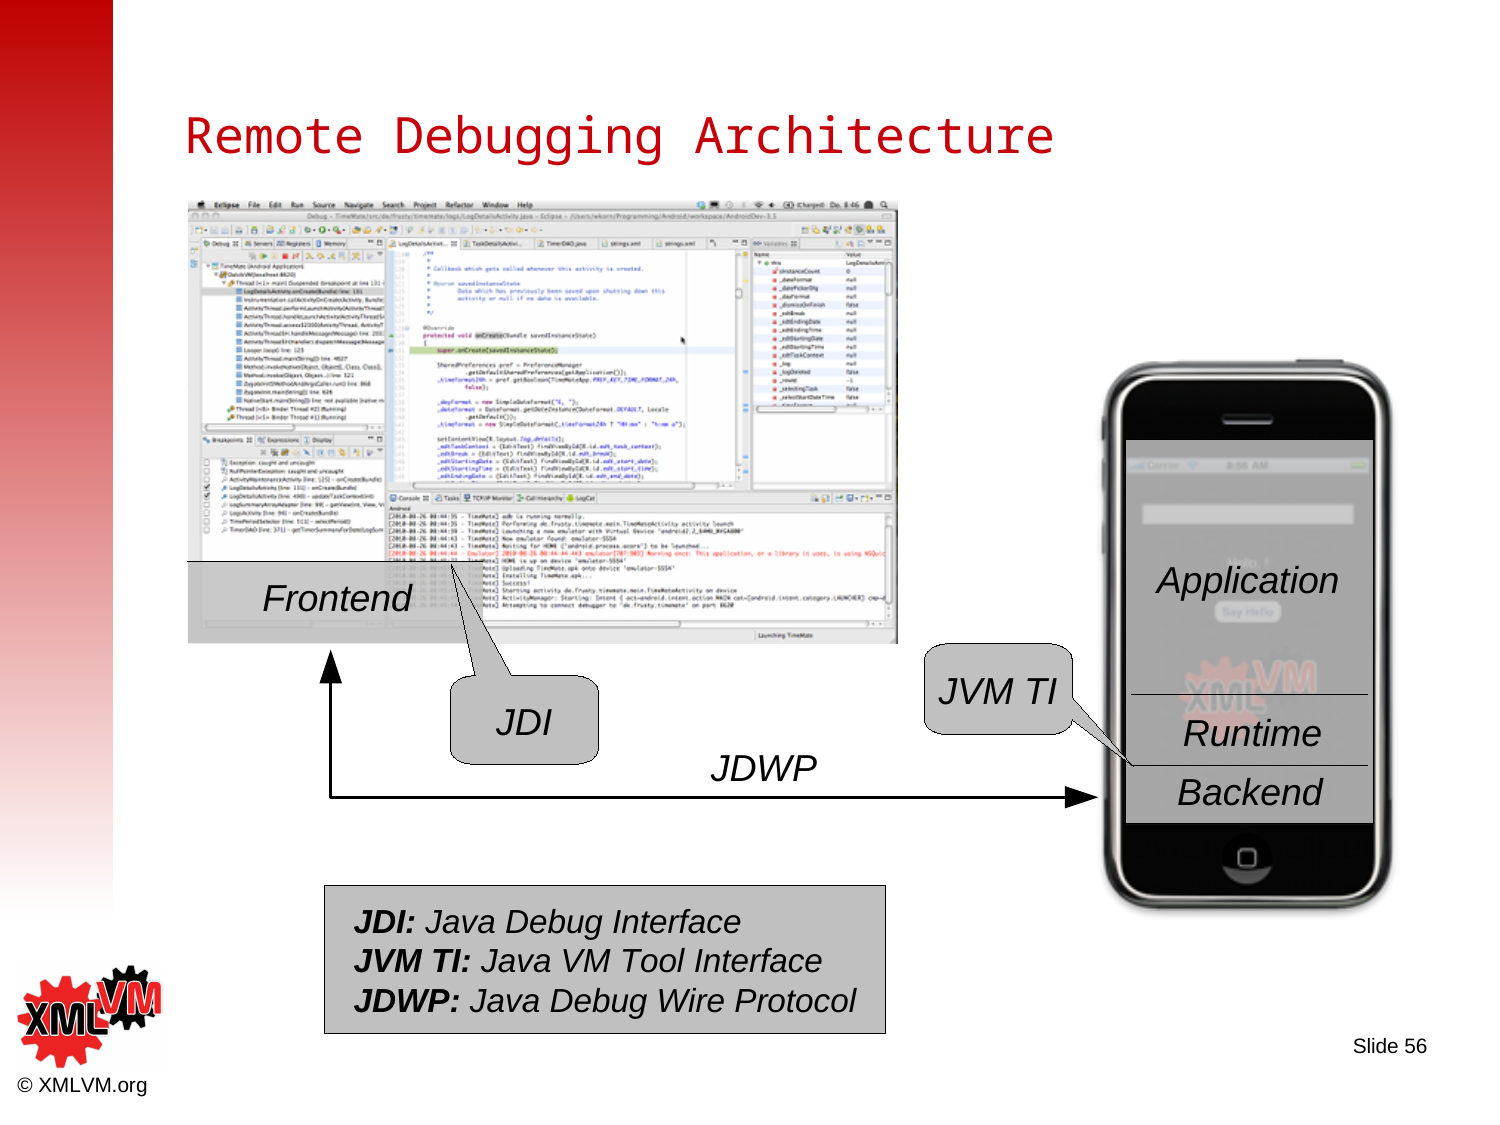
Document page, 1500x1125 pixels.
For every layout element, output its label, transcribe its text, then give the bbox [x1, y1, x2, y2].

title Remote Debugging Architecture [170, 67, 1447, 207]
picture [1092, 354, 1405, 936]
text_box Frontend [247, 566, 428, 627]
text_box Backend [1162, 761, 1338, 821]
picture [16, 964, 164, 1069]
picture [188, 200, 898, 644]
text_box [1125, 439, 1374, 824]
text_box JDI: Java Debug Interface JVM TI: Java VM Tool Interface JDWP: Java Debug Wire Protocol [324, 885, 886, 1034]
text_box Application [1142, 548, 1356, 609]
text_box JVM TI [924, 643, 1134, 767]
text_box JDI [450, 564, 599, 765]
text_box Runtime [1168, 702, 1338, 762]
text_box [187, 561, 484, 643]
text_box JDWP [696, 736, 832, 797]
